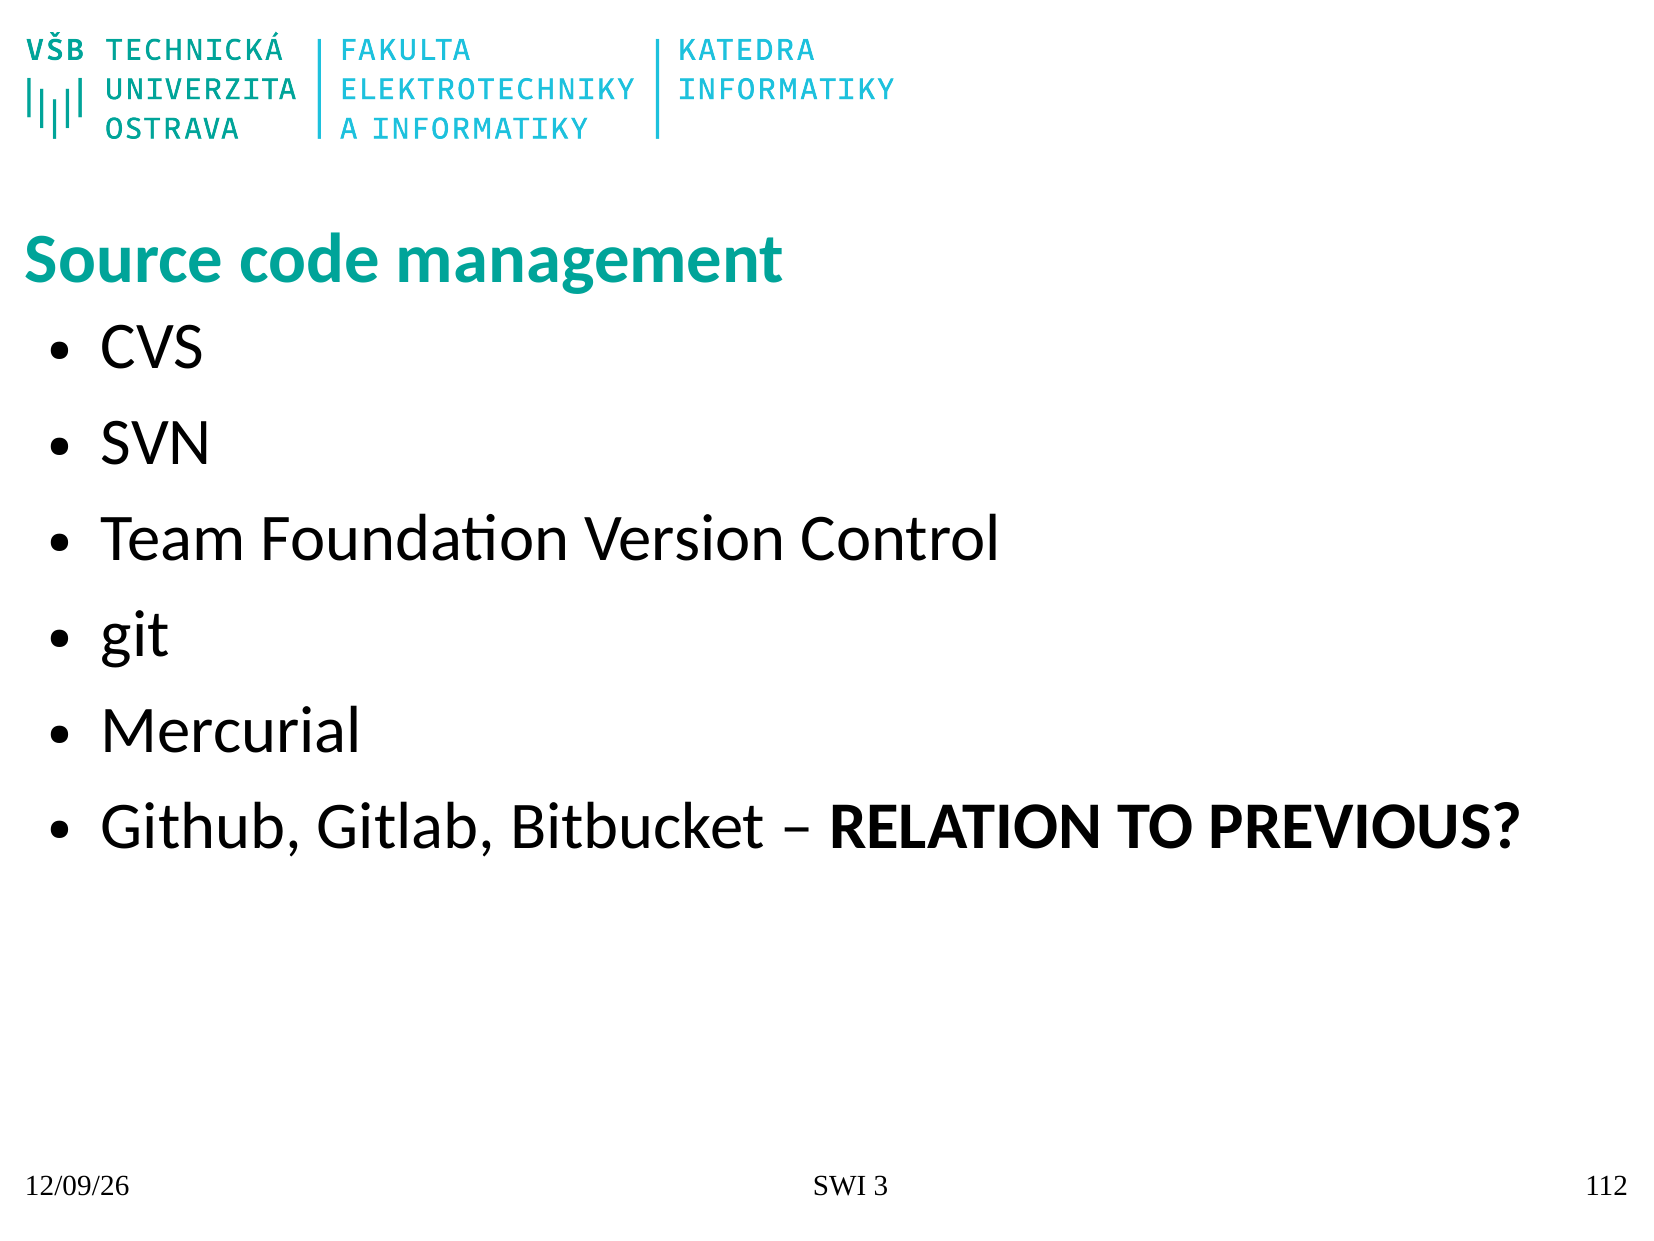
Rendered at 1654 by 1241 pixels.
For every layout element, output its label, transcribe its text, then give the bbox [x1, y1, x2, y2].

picture [26, 31, 894, 139]
title Source code management [24, 169, 1629, 300]
list CVS SVN Team Foundation Version Control git Mercurial Github, Gitlab, Bitbucket – RELATION TO PREVIOUS? [30, 318, 1629, 1146]
